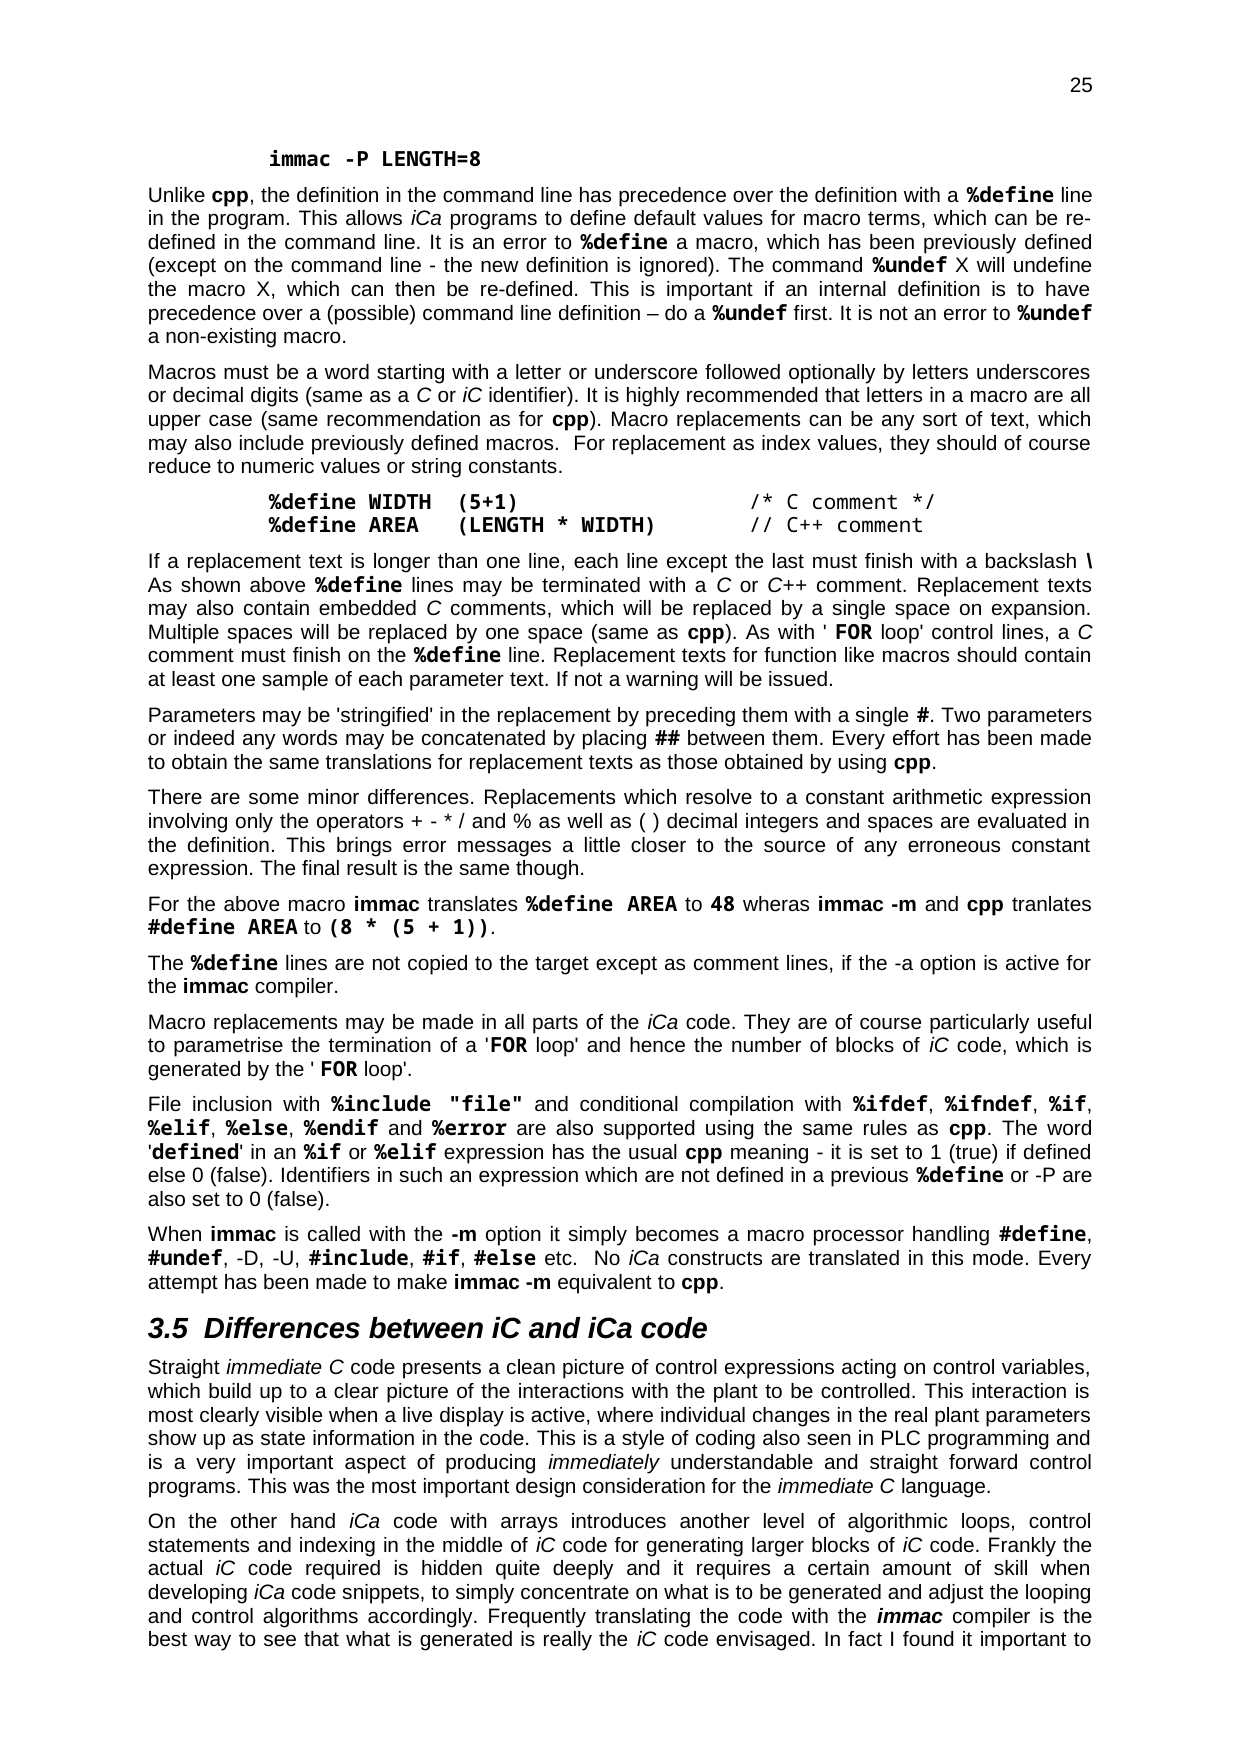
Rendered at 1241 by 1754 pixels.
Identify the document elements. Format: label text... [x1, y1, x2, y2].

text Unlike cpp, the definition in the command line has precedence over the definition with a %define line in the program. This allows iCa programs to define default values for macro terms, which can be re-defined in the command line. It is an error to %define a macro, which has been previously defined (except on the command line - the new definition is ignored). The command %undef X will undefine the macro X, which can then be re-defined. This is important if an internal definition is to have precedence over a (possible) command line definition – do a %undef first. It is not an error to %undef a non-existing macro. [148, 183, 1092, 349]
text For the above macro immac translates %define AREA to 48 wheras immac -m and cpp tranlates #define AREA to (8 * (5 + 1)). [148, 892, 1092, 939]
text On the other hand iCa code with arrays introduces another level of algorithmic loops, control statements and indexing in the middle of iC code for generating larger blocks of iC code. Frankly the actual iC code required is hidden quite deeply and it requires a certain amount of skill when developing iCa code snippets, to simply concentrate on what is to be generated and adjust the looping and control algorithms accordingly. Frequently translating the code with the immac compiler is the best way to see that what is generated is really the iC code envisaged. In fact I found it important to [148, 1509, 1092, 1651]
text When immac is called with the -m option it simply becomes a macro processor handling #define, #undef, -D, -U, #include, #if, #else etc. No iCa constructs are translated in this mode. Every attempt has been made to make immac -m equivalent to cpp. [148, 1223, 1092, 1294]
text %define WIDTH (5+1) /* C comment */ %define AREA (LENGTH * WIDTH) // C++ comment [268, 490, 1092, 538]
text There are some minor differences. Replacements which resolve to a constant arithmetic expression involving only the operators + - * / and % as well as ( ) decimal integers and spaces are evaluated in the definition. This brings error messages a little closer to the source of any erroneous constant expression. The final result is the same though. [148, 786, 1092, 880]
text If a replacement text is longer than one line, each line except the last must finish with a backslash \ As shown above %define lines may be terminated with a C or C++ comment. Replacement texts may also contain embedded C comments, which will be replaced by a single space on expansion. Multiple spaces will be replaced by one space (same as cpp). As with ' FOR loop' control lines, a C comment must finish on the %define line. Replacement texts for function like macros should contain at least one sample of each parameter text. If not a warning will be issued. [148, 549, 1092, 691]
text Straight immediate C code presents a clean picture of control expressions acting on control variables, which build up to a clear picture of the interactions with the plant to be controlled. This interaction is most clearly visible when a live display is active, where individual changes in the real plant parameters show up as state information in the code. This is a style of coding also seen in PLC programming and is a very important aspect of producing immediately understandable and straight forward control programs. This was the most important design consideration for the immediate C language. [148, 1356, 1092, 1498]
subtitle Differences between iC and iCa code [148, 1312, 1092, 1344]
text File inclusion with %include "file" and conditional compilation with %ifdef, %ifndef, %if, %elif, %else, %endif and %error are also supported using the same rules as cpp. The word 'defined' in an %if or %elif expression has the usual cpp meaning - it is set to 1 (true) if defined else 0 (false). Identifiers in such an expression which are not defined in a previous %define or -P are also set to 0 (false). [148, 1093, 1092, 1211]
text Macro replacements may be made in all parts of the iCa code. They are of course particularly useful to parametrise the termination of a 'FOR loop' and hence the number of blocks of iC code, which is generated by the ' FOR loop'. [148, 1010, 1092, 1081]
text The %define lines are not copied to the target except as comment lines, if the -a option is active for the immac compiler. [148, 951, 1092, 998]
text immac -P LENGTH=8 [268, 148, 1092, 171]
text Parameters may be 'stringified' in the replacement by preceding them with a single #. Two parameters or indeed any words may be concatenated by placing ## between them. Every effort has been made to obtain the same translations for replacement texts as those obtained by using cpp. [148, 703, 1092, 774]
text Macros must be a word starting with a letter or underscore followed optionally by letters underscores or decimal digits (same as a C or iC identifier). It is highly recommended that letters in a macro are all upper case (same recommendation as for cpp). Macro replacements can be any sort of text, which may also include previously defined macros. For replacement as index values, they should of course reduce to numeric values or string constants. [148, 360, 1092, 479]
